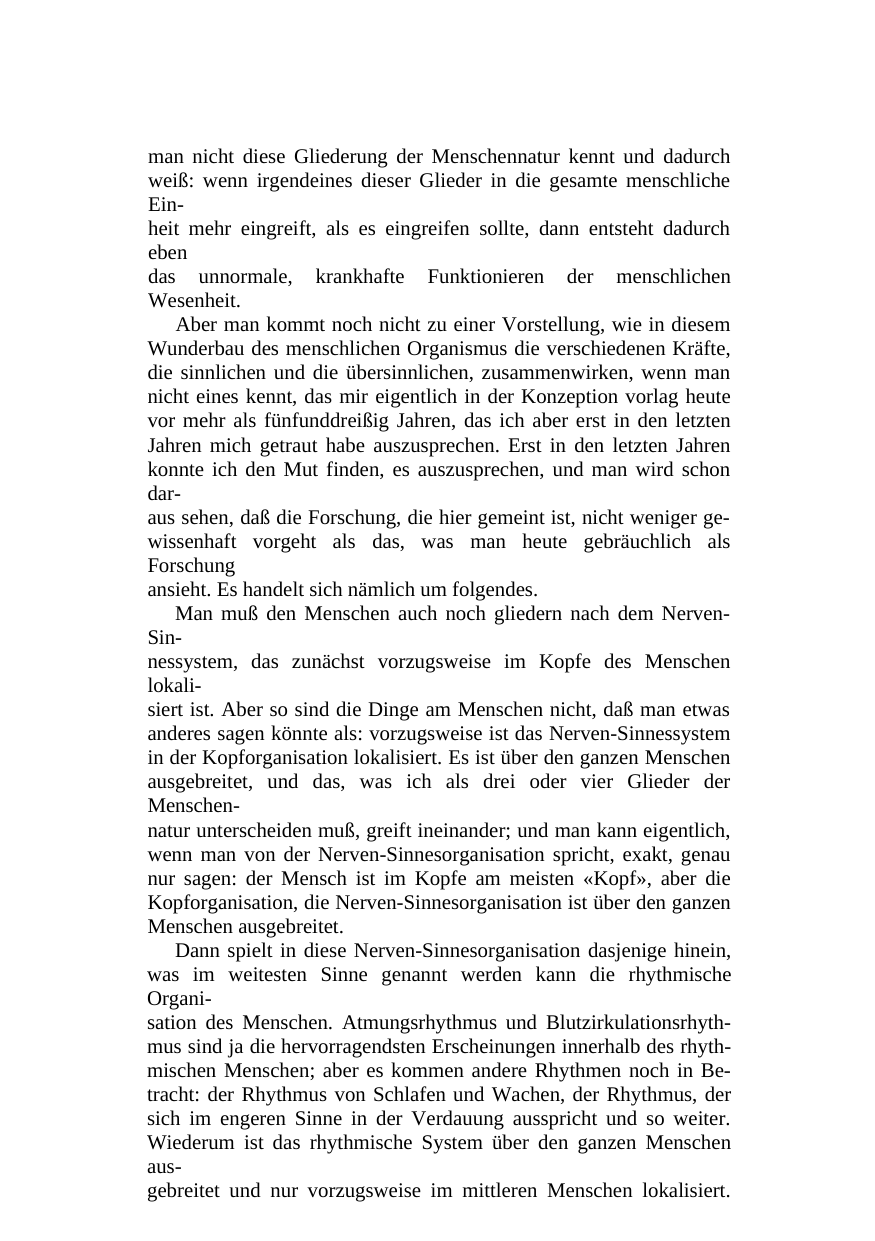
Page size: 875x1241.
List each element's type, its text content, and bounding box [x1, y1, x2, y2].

text man nicht diese Gliederung der Menschennatur kennt und dadurch weiß: wenn irgendeines dieser Glieder in die gesamte menschliche Ein- heit mehr eingreift, als es eingreifen sollte, dann entsteht dadurch eben das unnormale, krankhafte Funktionieren der menschlichen Wesenheit. [148, 144, 731, 312]
text Dann spielt in diese Nerven-Sinnesorganisation dasjenige hinein, was im weitesten Sinne genannt werden kann die rhythmische Organi- sation des Menschen. Atmungsrhythmus und Blutzirkulationsrhyth- mus sind ja die hervorragendsten Erscheinungen innerhalb des rhyth- mischen Menschen; aber es kommen andere Rhythmen noch in Be- tracht: der Rhythmus von Schlafen und Wachen, der Rhythmus, der sich im engeren Sinne in der Verdauung ausspricht und so weiter. Wiederum ist das rhythmische System über den ganzen Menschen aus- gebreitet und nur vorzugsweise im mittleren Menschen lokalisiert. [147, 938, 732, 1202]
text Aber man kommt noch nicht zu einer Vorstellung, wie in diesem Wunderbau des menschlichen Organismus die verschiedenen Kräfte, die sinnlichen und die übersinnlichen, zusammenwirken, wenn man nicht eines kennt, das mir eigentlich in der Konzeption vorlag heute vor mehr als fünfunddreißig Jahren, das ich aber erst in den letzten Jahren mich getraut habe auszusprechen. Erst in den letzten Jahren konnte ich den Mut finden, es auszusprechen, und man wird schon dar- aus sehen, daß die Forschung, die hier gemeint ist, nicht weniger ge- wissenhaft vorgeht als das, was man heute gebräuchlich als Forschung ansieht. Es handelt sich nämlich um folgendes. [147, 312, 731, 601]
text Man muß den Menschen auch noch gliedern nach dem Nerven-Sin- nessystem, das zunächst vorzugsweise im Kopfe des Menschen lokali- siert ist. Aber so sind die Dinge am Menschen nicht, daß man etwas anderes sagen könnte als: vorzugsweise ist das Nerven-Sinnessystem in der Kopforganisation lokalisiert. Es ist über den ganzen Menschen ausgebreitet, und das, was ich als drei oder vier Glieder der Menschen- natur unterscheiden muß, greift ineinander; und man kann eigentlich, wenn man von der Nerven-Sinnesorganisation spricht, exakt, genau nur sagen: der Mensch ist im Kopfe am meisten «Kopf», aber die Kopforganisation, die Nerven-Sinnesorganisation ist über den ganzen Menschen ausgebreitet. [147, 601, 731, 938]
